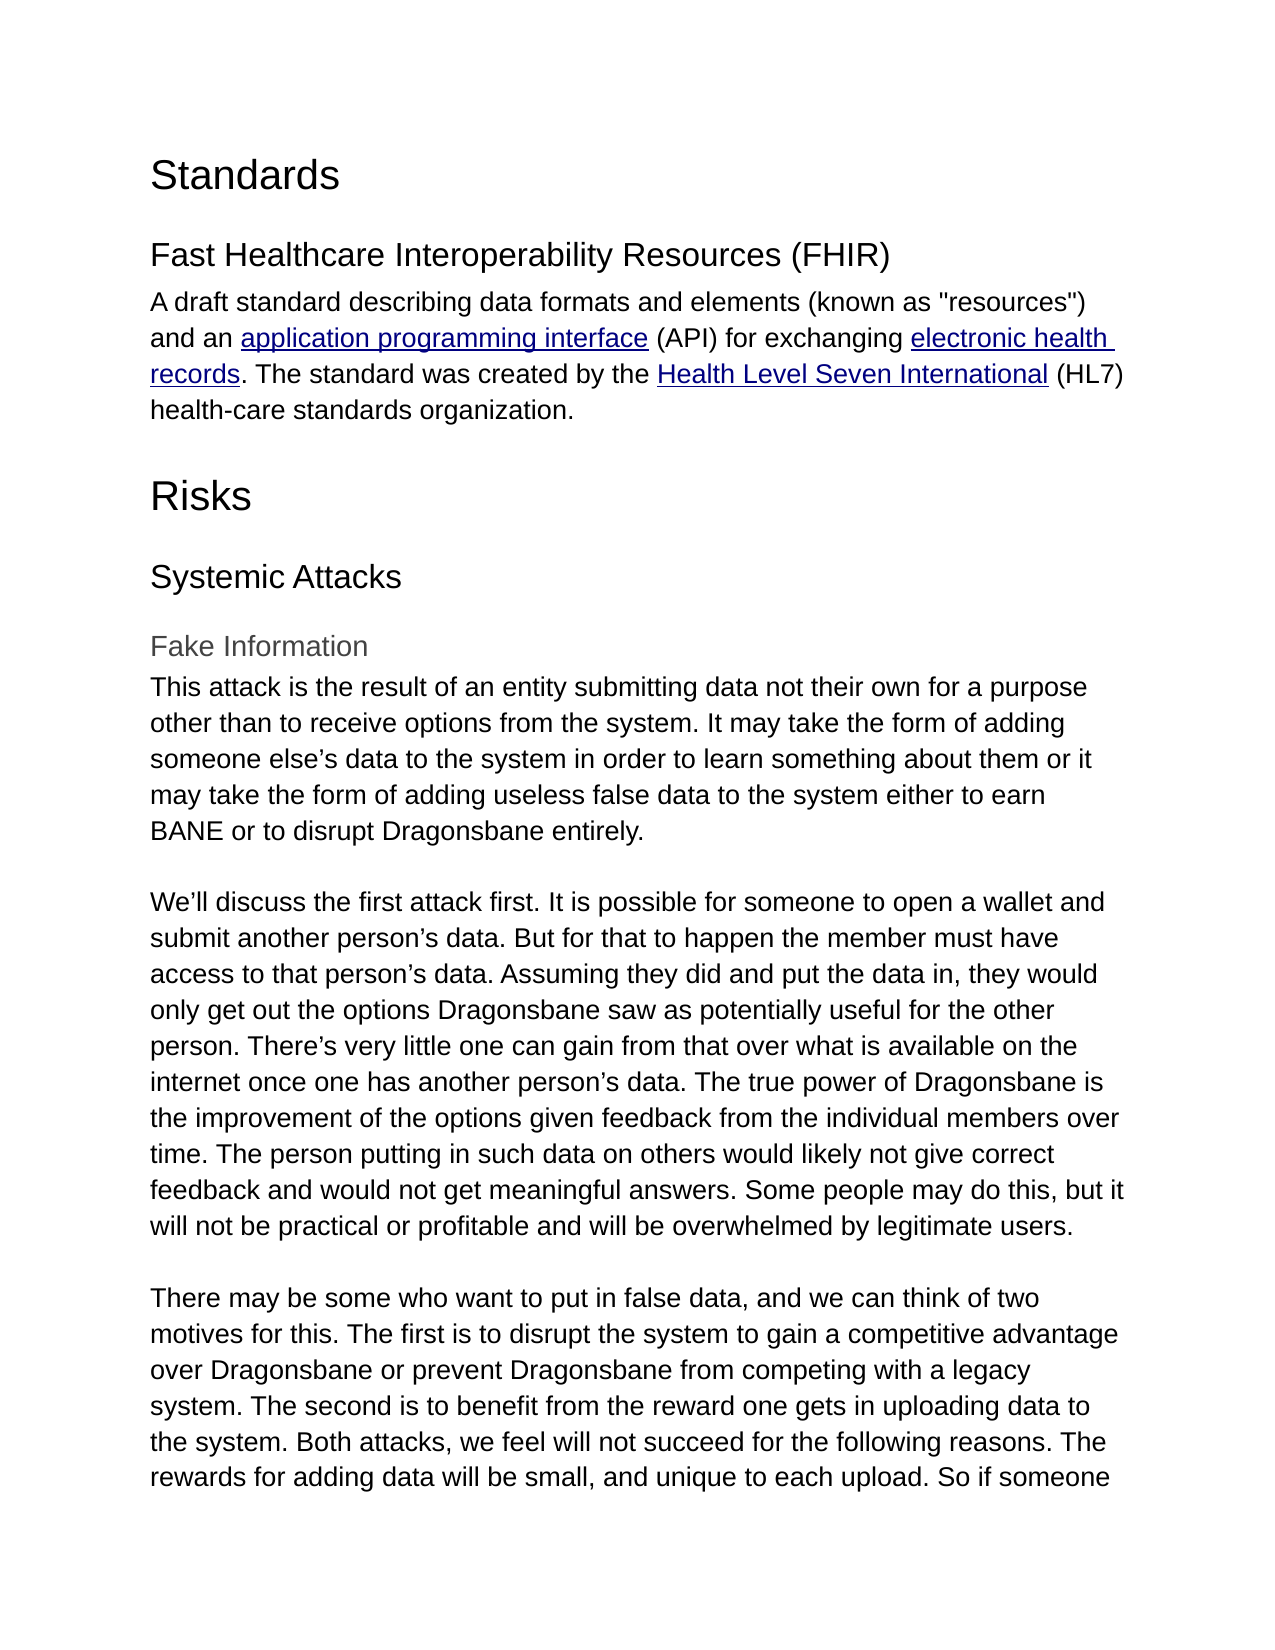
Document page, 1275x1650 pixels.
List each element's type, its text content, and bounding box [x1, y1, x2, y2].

subtitle Standards [150, 150, 1125, 198]
text A draft standard describing data formats and elements (known as "resources") and an application programming interface (API) for exchanging electronic health records. The standard was created by the Health Level Seven International (HL7) health-care standards organization. [150, 286, 1125, 425]
text We’ll discuss the first attack first. It is possible for someone to open a wallet and submit another person’s data. But for that to happen the member must have access to that person’s data. Assuming they did and put the data in, they would only get out the options Dragonsbane saw as potentially useful for the other person. There’s very little one can gain from that over what is available on the internet once one has another person’s data. The true power of Dragonsbane is the improvement of the options given feedback from the individual members over time. The person putting in such data on others would likely not give correct feedback and would not get meaningful answers. Some people may do this, but it will not be practical or profitable and will be overwhelmed by legitimate users. [150, 886, 1125, 1241]
subtitle Fake Information [150, 629, 1125, 662]
subtitle Risks [150, 472, 1125, 520]
text There may be some who want to put in false data, and we can think of two motives for this. The first is to disrupt the system to gain a competitive advantage over Dragonsbane or prevent Dragonsbane from competing with a legacy system. The second is to benefit from the reward one gets in uploading data to the system. Both attacks, we feel will not succeed for the following reasons. The rewards for adding data will be small, and unique to each upload. So if someone [150, 1282, 1125, 1493]
subtitle Systemic Attacks [150, 557, 1125, 596]
subtitle Fast Healthcare Interoperability Resources (FHIR) [150, 235, 1125, 274]
text This attack is the result of an entity submitting data not their own for a purpose other than to receive options from the system. It may take the form of adding someone else’s data to the system in order to learn something about them or it may take the form of adding useless false data to the system either to earn BANE or to disrupt Dragonsbane entirely. [150, 671, 1125, 846]
